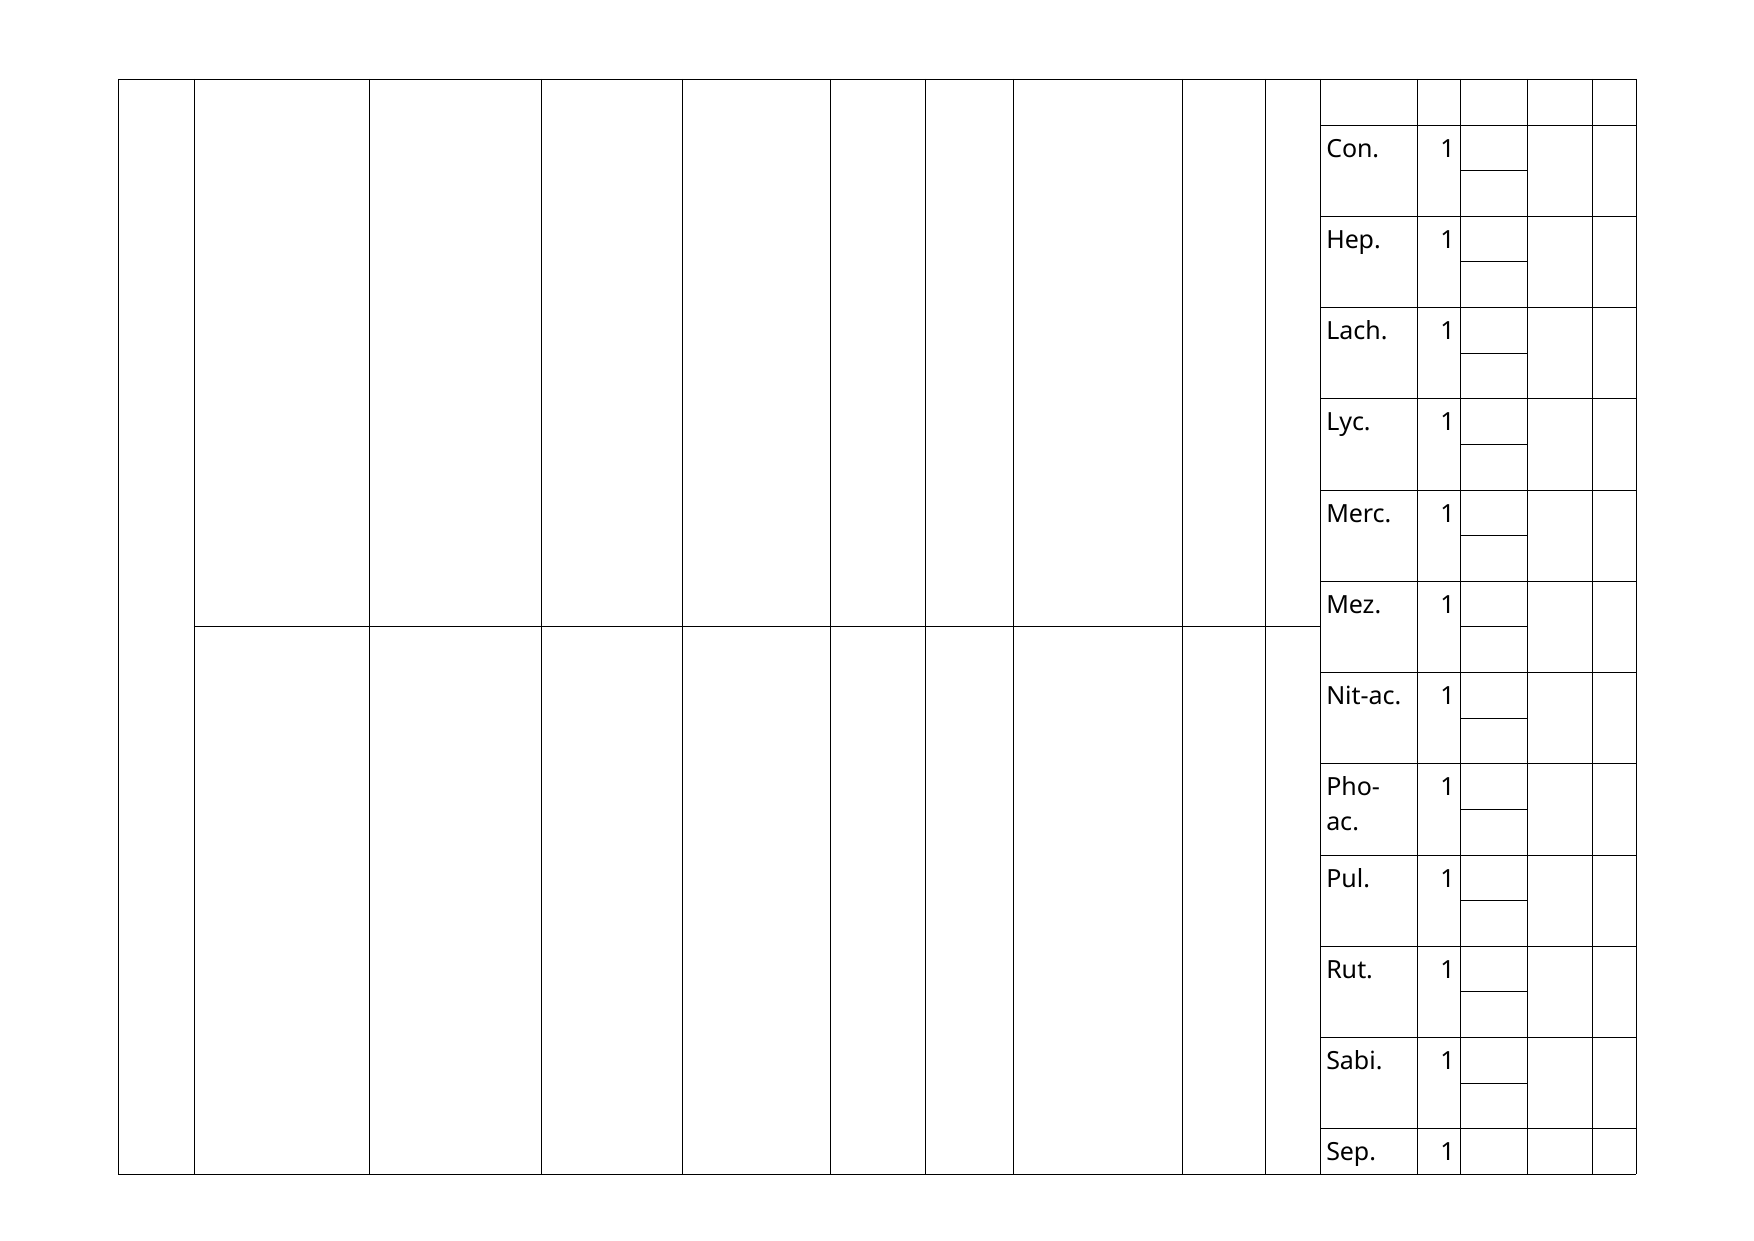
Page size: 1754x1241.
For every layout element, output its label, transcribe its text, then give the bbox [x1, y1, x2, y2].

table_cell [1593, 1129, 1636, 1174]
table_cell [831, 627, 925, 1174]
table_cell 1 [1418, 399, 1460, 489]
table_cell Mez. [1321, 582, 1417, 672]
table_cell [1528, 582, 1592, 672]
table_cell [1528, 399, 1592, 489]
table_cell [1461, 856, 1527, 900]
table_cell [1183, 627, 1265, 1174]
table_cell Lach. [1321, 308, 1417, 398]
table_cell [1461, 126, 1527, 170]
table_cell [1461, 1038, 1527, 1083]
table_cell [1183, 80, 1265, 626]
table_cell [1528, 947, 1592, 1037]
table_cell [1528, 308, 1592, 398]
table_cell Con. [1321, 126, 1417, 216]
table_cell 1 [1418, 947, 1460, 1037]
table_cell [1528, 764, 1592, 854]
table_cell [1461, 536, 1527, 581]
table_cell [1461, 810, 1527, 854]
table_cell [1321, 80, 1417, 124]
table_cell [1461, 80, 1527, 124]
table_cell Hep. [1321, 217, 1417, 307]
table_cell Sabi. [1321, 1038, 1417, 1128]
table_cell [1528, 80, 1592, 124]
table_cell [1528, 217, 1592, 307]
table_cell [195, 627, 369, 1174]
table_cell 1 [1418, 491, 1460, 581]
table_cell Sep. [1321, 1129, 1417, 1174]
table_cell 1 [1418, 582, 1460, 672]
table_cell [1461, 901, 1527, 946]
table_cell [1461, 673, 1527, 718]
table_cell [1461, 947, 1527, 991]
table_cell [1461, 491, 1527, 535]
table_cell 1 [1418, 308, 1460, 398]
table_cell [1593, 582, 1636, 672]
table_cell [683, 80, 830, 626]
table_cell Pul. [1321, 856, 1417, 946]
table_cell [1014, 80, 1182, 626]
table_cell [1593, 491, 1636, 581]
table_cell [1593, 399, 1636, 489]
table_cell [1461, 764, 1527, 809]
table_cell [1593, 1038, 1636, 1128]
table_cell [1461, 582, 1527, 626]
table_cell [195, 80, 369, 626]
table_cell 1 [1418, 764, 1460, 854]
table_cell 1 [1418, 217, 1460, 307]
table_cell [542, 627, 682, 1174]
table_cell [831, 80, 925, 626]
table_cell [1528, 673, 1592, 763]
table_cell Merc. [1321, 491, 1417, 581]
table_cell [1593, 80, 1636, 124]
table_cell [1461, 308, 1527, 353]
table_cell [1461, 354, 1527, 398]
table_cell [1593, 308, 1636, 398]
table_cell [1461, 719, 1527, 763]
table_cell Rut. [1321, 947, 1417, 1037]
table_cell [1593, 764, 1636, 854]
table_cell [1266, 80, 1320, 626]
table_cell [119, 80, 194, 1174]
table_cell [1461, 627, 1527, 672]
table_cell [1461, 399, 1527, 444]
table_cell [370, 80, 541, 626]
table_cell [1461, 1129, 1527, 1174]
table_cell 1 [1418, 1129, 1460, 1174]
table_cell [1593, 947, 1636, 1037]
table_cell 1 [1418, 1038, 1460, 1128]
table_cell [1461, 171, 1527, 216]
table_cell [1593, 217, 1636, 307]
table_cell [1528, 856, 1592, 946]
table_cell Nit-ac. [1321, 673, 1417, 763]
table_cell [542, 80, 682, 626]
table_cell [926, 80, 1013, 626]
table_cell [1528, 1038, 1592, 1128]
table_cell 1 [1418, 673, 1460, 763]
table_cell Pho-ac. [1321, 764, 1417, 854]
table_cell 1 [1418, 126, 1460, 216]
table_cell [1593, 856, 1636, 946]
table_cell [1461, 445, 1527, 489]
table_cell [1593, 673, 1636, 763]
table_cell [1528, 1129, 1592, 1174]
table_cell [1528, 126, 1592, 216]
table_cell [926, 627, 1013, 1174]
table_cell [1461, 992, 1527, 1037]
table_cell [370, 627, 541, 1174]
table_cell [1418, 80, 1460, 124]
table_cell [1461, 262, 1527, 307]
table_cell [1461, 217, 1527, 261]
table_cell [1014, 627, 1182, 1174]
table_cell [683, 627, 830, 1174]
table_cell [1593, 126, 1636, 216]
table_cell [1266, 627, 1320, 1174]
table_cell [1461, 1084, 1527, 1128]
table_cell 1 [1418, 856, 1460, 946]
table_cell [1528, 491, 1592, 581]
table_cell Lyc. [1321, 399, 1417, 489]
